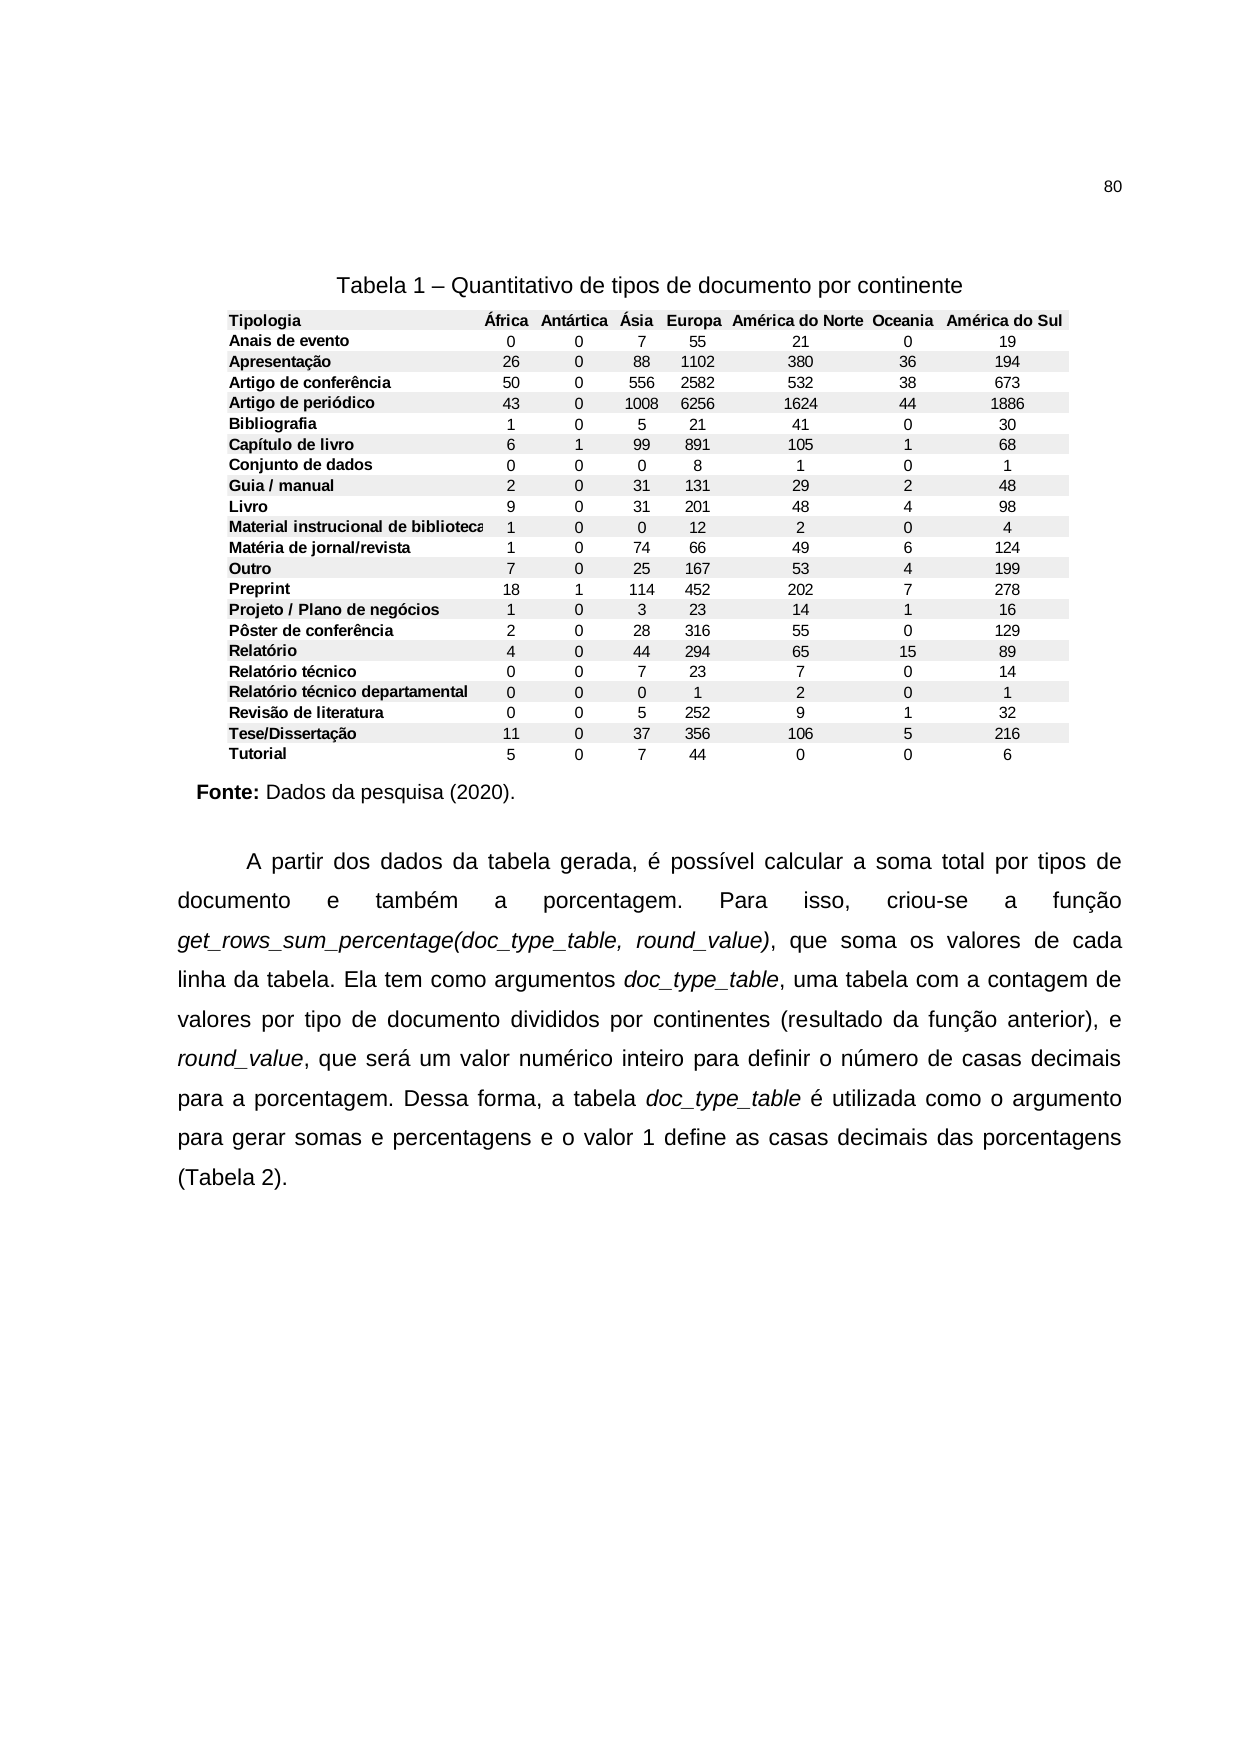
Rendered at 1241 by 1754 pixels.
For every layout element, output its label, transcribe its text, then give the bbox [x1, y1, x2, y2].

subtitle Tabela 1 – Quantitativo de tipos de documento por continente [196, 272, 1103, 298]
subtitle Fonte: Dados da pesquisa (2020). [196, 362, 1103, 804]
text A partir dos dados da tabela gerada, é possível calcular a soma total por tipos de documento e também a porcentagem. Para isso, criou-se a função get_rows_sum_percentage(doc_type_table, round_value), que soma os valores de cada linha da tabela. Ela tem como argumentos doc_type_table, uma tabela com a contagem de valores por tipo de documento divididos por continentes (resultado da função anterior), e round_value, que será um valor numérico inteiro para definir o número de casas decimais para a porcentagem. Dessa forma, a tabela doc_type_table é utilizada como o argumento para gerar somas e percentagens e o valor 1 define as casas decimais das porcentagens (Tabela 2). [177, 273, 1122, 1190]
